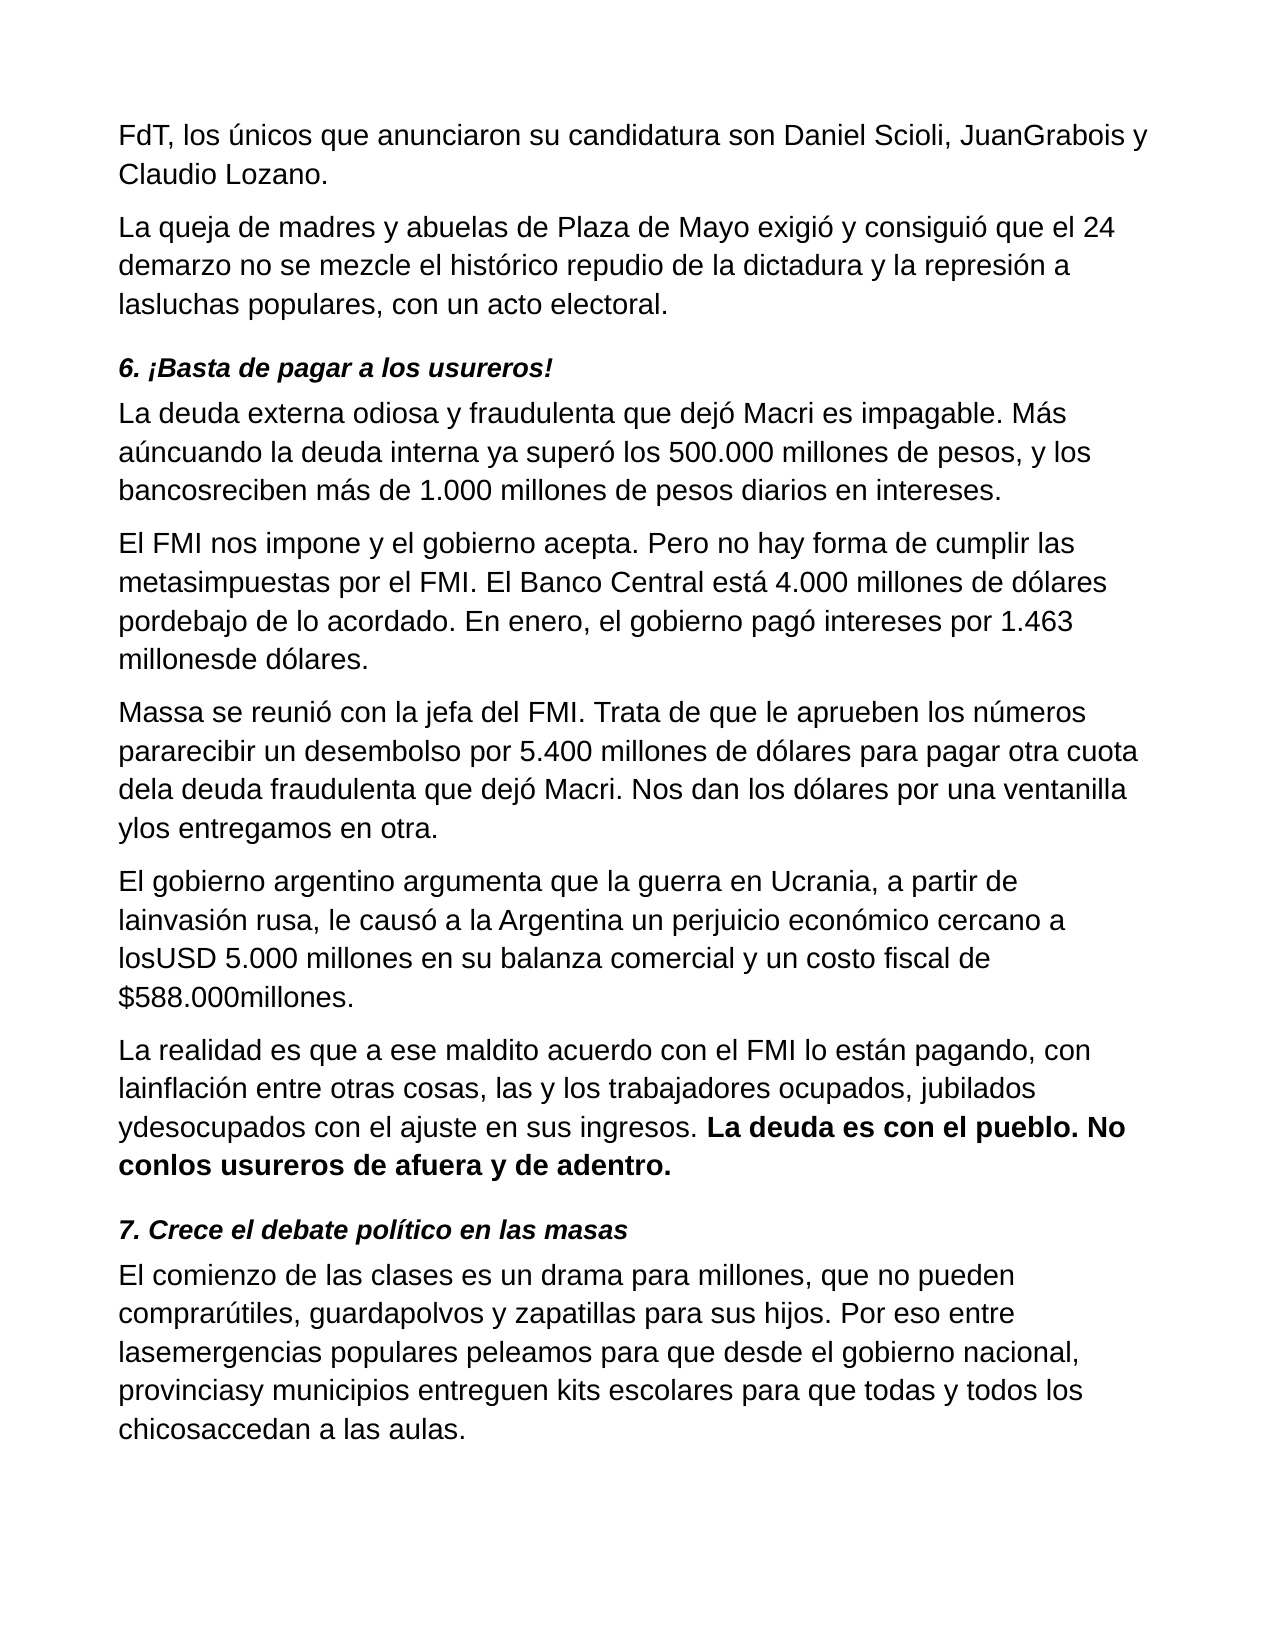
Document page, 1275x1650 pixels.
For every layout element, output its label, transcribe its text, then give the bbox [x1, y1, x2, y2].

text El comienzo de las clases es un drama para millones, que no pueden comprarútiles, guardapolvos y zapatillas para sus hijos. Por eso entre lasemergencias populares peleamos para que desde el gobierno nacional, provinciasy municipios entreguen kits escolares para que todas y todos los chicosaccedan a las aulas. [118, 1258, 1157, 1445]
text La queja de madres y abuelas de Plaza de Mayo exigió y consiguió que el 24 demarzo no se mezcle el histórico repudio de la dictadura y la represión a lasluchas populares, con un acto electoral. [118, 210, 1157, 320]
subtitle 7. Crece el debate político en las masas [118, 1214, 1157, 1245]
text La realidad es que a ese maldito acuerdo con el FMI lo están pagando, con lainflación entre otras cosas, las y los trabajadores ocupados, jubilados ydesocupados con el ajuste en sus ingresos. La deuda es con el pueblo. No conlos usureros de afuera y de adentro. [118, 1033, 1157, 1182]
text El FMI nos impone y el gobierno acepta. Pero no hay forma de cumplir las metasimpuestas por el FMI. El Banco Central está 4.000 millones de dólares pordebajo de lo acordado. En enero, el gobierno pagó intereses por 1.463 millonesde dólares. [118, 526, 1157, 676]
text Massa se reunió con la jefa del FMI. Trata de que le aprueben los números pararecibir un desembolso por 5.400 millones de dólares para pagar otra cuota dela deuda fraudulenta que dejó Macri. Nos dan los dólares por una ventanilla ylos entregamos en otra. [118, 695, 1157, 844]
text FdT, los únicos que anunciaron su candidatura son Daniel Scioli, JuanGrabois y Claudio Lozano. [118, 118, 1157, 190]
text La deuda externa odiosa y fraudulenta que dejó Macri es impagable. Más aúncuando la deuda interna ya superó los 500.000 millones de pesos, y los bancosreciben más de 1.000 millones de pesos diarios en intereses. [118, 396, 1157, 507]
text El gobierno argentino argumenta que la guerra en Ucrania, a partir de lainvasión rusa, le causó a la Argentina un perjuicio económico cercano a losUSD 5.000 millones en su balanza comercial y un costo fiscal de $588.000millones. [118, 864, 1157, 1013]
subtitle 6. ¡Basta de pagar a los usureros! [118, 352, 1157, 384]
